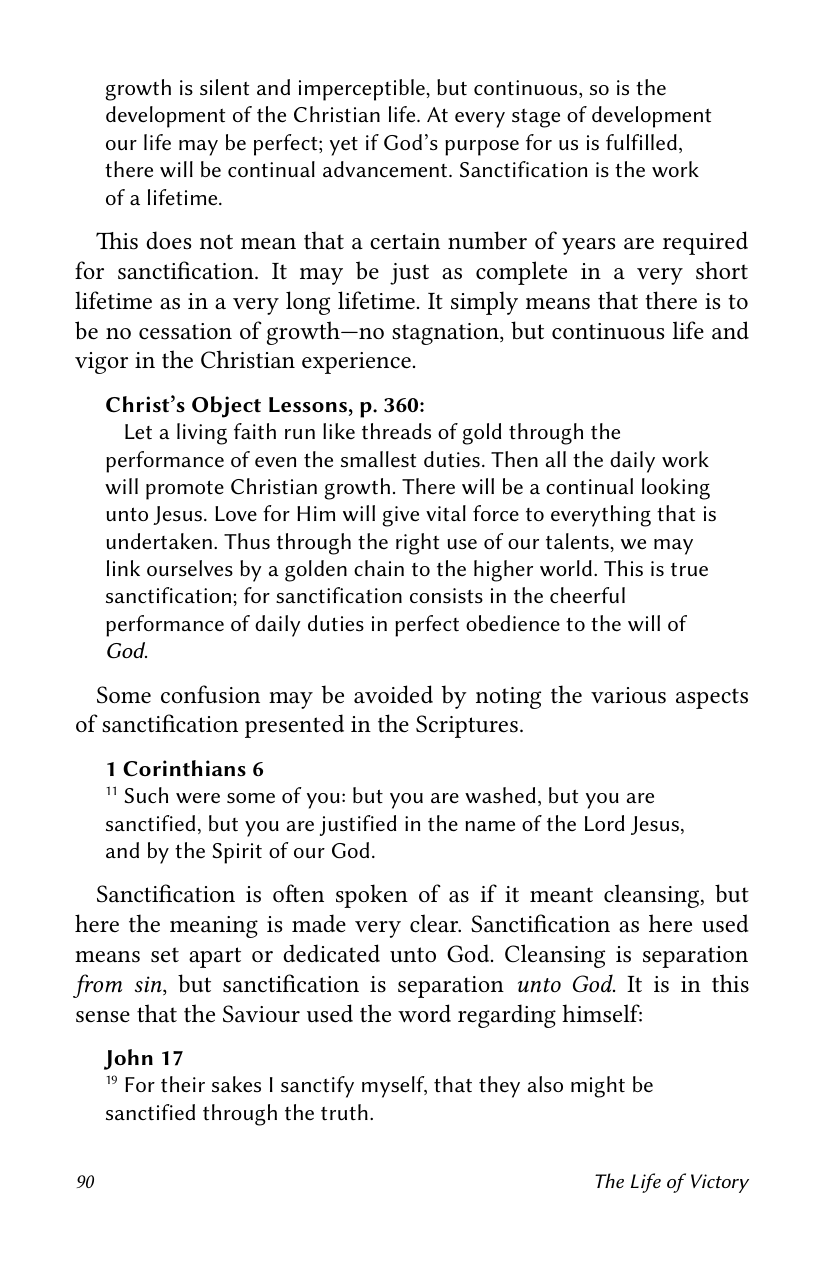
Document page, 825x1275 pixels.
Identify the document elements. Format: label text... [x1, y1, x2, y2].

text John 17 [105, 1045, 750, 1071]
text Let a living faith run like threads of gold through the performance of even the smallest duties. Then all the daily work will promote Christian growth. There will be a continual looking unto Jesus. Love for Him will give vital force to everything that is undertaken. Thus through the right use of our talents, we may link ourselves by a golden chain to the higher world. This is true sanctification; for sanctification consists in the cheerful performance of daily duties in perfect obedience to the will of God. [105, 419, 720, 664]
text growth is silent and imperceptible, but continuous, so is the development of the Christian life. At every stage of development our life may be perfect; yet if God’s purpose for us is fulfilled, there will be continual advancement. Sanctification is the work of a lifetime. [105, 75, 720, 211]
text 11 Such were some of you: but you are washed, but you are sanctified, but you are justified in the name of the Lord Jesus, and by the Spirit of our God. [105, 783, 720, 864]
text This does not mean that a certain number of years are required for sanctification. It may be just as complete in a very short lifetime as in a very long lifetime. It simply means that there is to be no cessation of growth—no stagnation, but continuous life and vigor in the Christian experience. [75, 227, 750, 375]
text Sanctification is often spoken of as if it meant cleansing, but here the meaning is made very clear. Sanctification as here used means set apart or dedicated unto God. Cleansing is separation from sin, but sanctification is separation unto God. It is in this sense that the Saviour used the word regarding himself: [75, 880, 750, 1028]
text Christ’s Object Lessons, p. 360: [105, 391, 750, 418]
text 19 For their sakes I sanctify myself, that they also might be sanctified through the truth. [105, 1072, 720, 1126]
text 1 Corinthians 6 [105, 755, 750, 782]
text Some confusion may be avoided by noting the various aspects of sanctification presented in the Scriptures. [75, 681, 750, 739]
